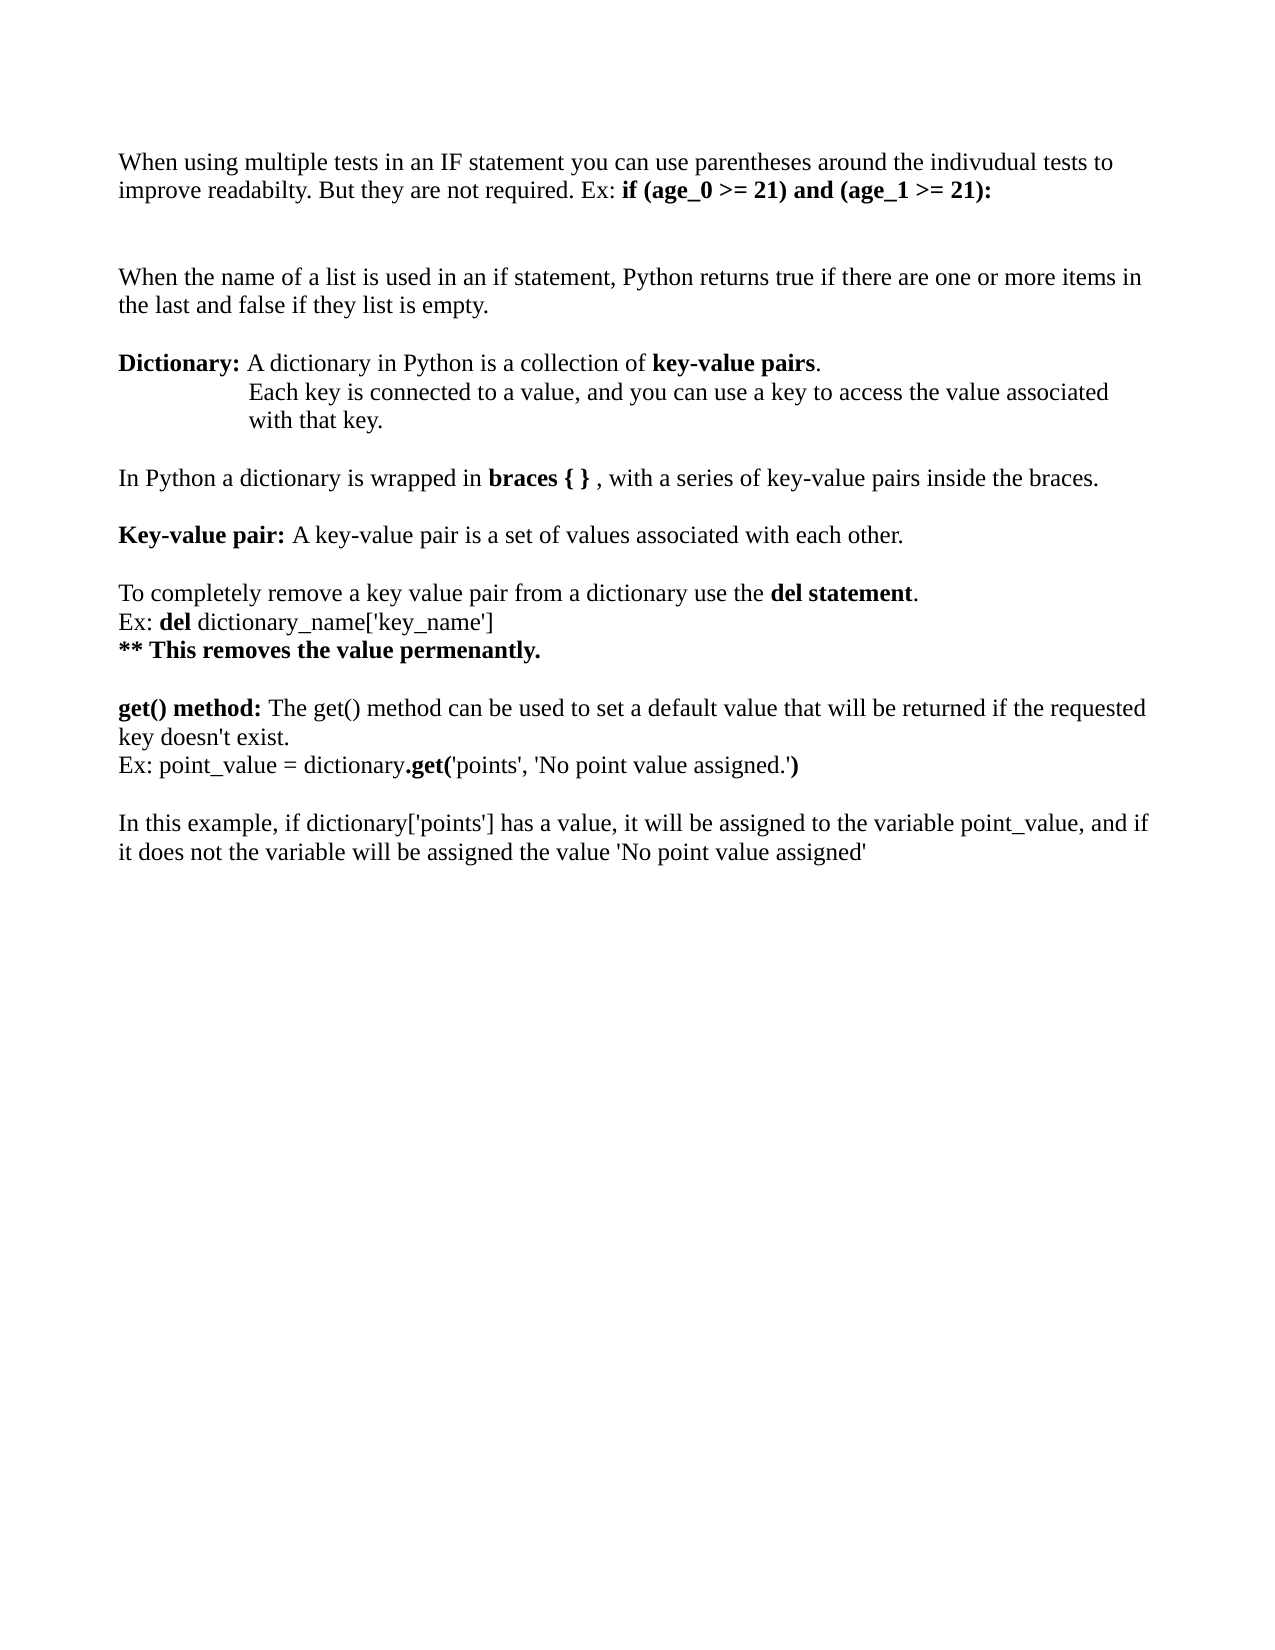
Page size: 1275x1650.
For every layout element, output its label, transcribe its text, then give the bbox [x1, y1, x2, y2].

text In this example, if dictionary['points'] has a value, it will be assigned to the variable point_value, and if it does not the variable will be assigned the value 'No point value assigned' [118, 808, 1157, 866]
text Ex: del dictionary_name['key_name'] [118, 607, 1157, 636]
text Ex: point_value = dictionary.get('points', 'No point value assigned.') [118, 751, 1157, 779]
text Key-value pair: A key-value pair is a set of values associated with each other. [118, 521, 1157, 549]
text Each key is connected to a value, and you can use a key to access the value associated with that key. [118, 377, 1157, 434]
text ** This removes the value permenantly. [118, 636, 1157, 664]
text get() method: The get() method can be used to set a default value that will be returned if the requested key doesn't exist. [118, 693, 1157, 751]
text When using multiple tests in an IF statement you can use parentheses around the indivudual tests to improve readabilty. But they are not required. Ex: if (age_0 >= 21) and (age_1 >= 21): [118, 147, 1157, 204]
text When the name of a list is used in an if statement, Python returns true if there are one or more items in the last and false if they list is empty. [118, 262, 1157, 319]
text In Python a dictionary is wrapped in braces { } , with a series of key-value pairs inside the braces. [118, 463, 1157, 492]
text To completely remove a key value pair from a dictionary use the del statement. [118, 578, 1157, 607]
text Dictionary: A dictionary in Python is a collection of key-value pairs. [118, 348, 1157, 377]
